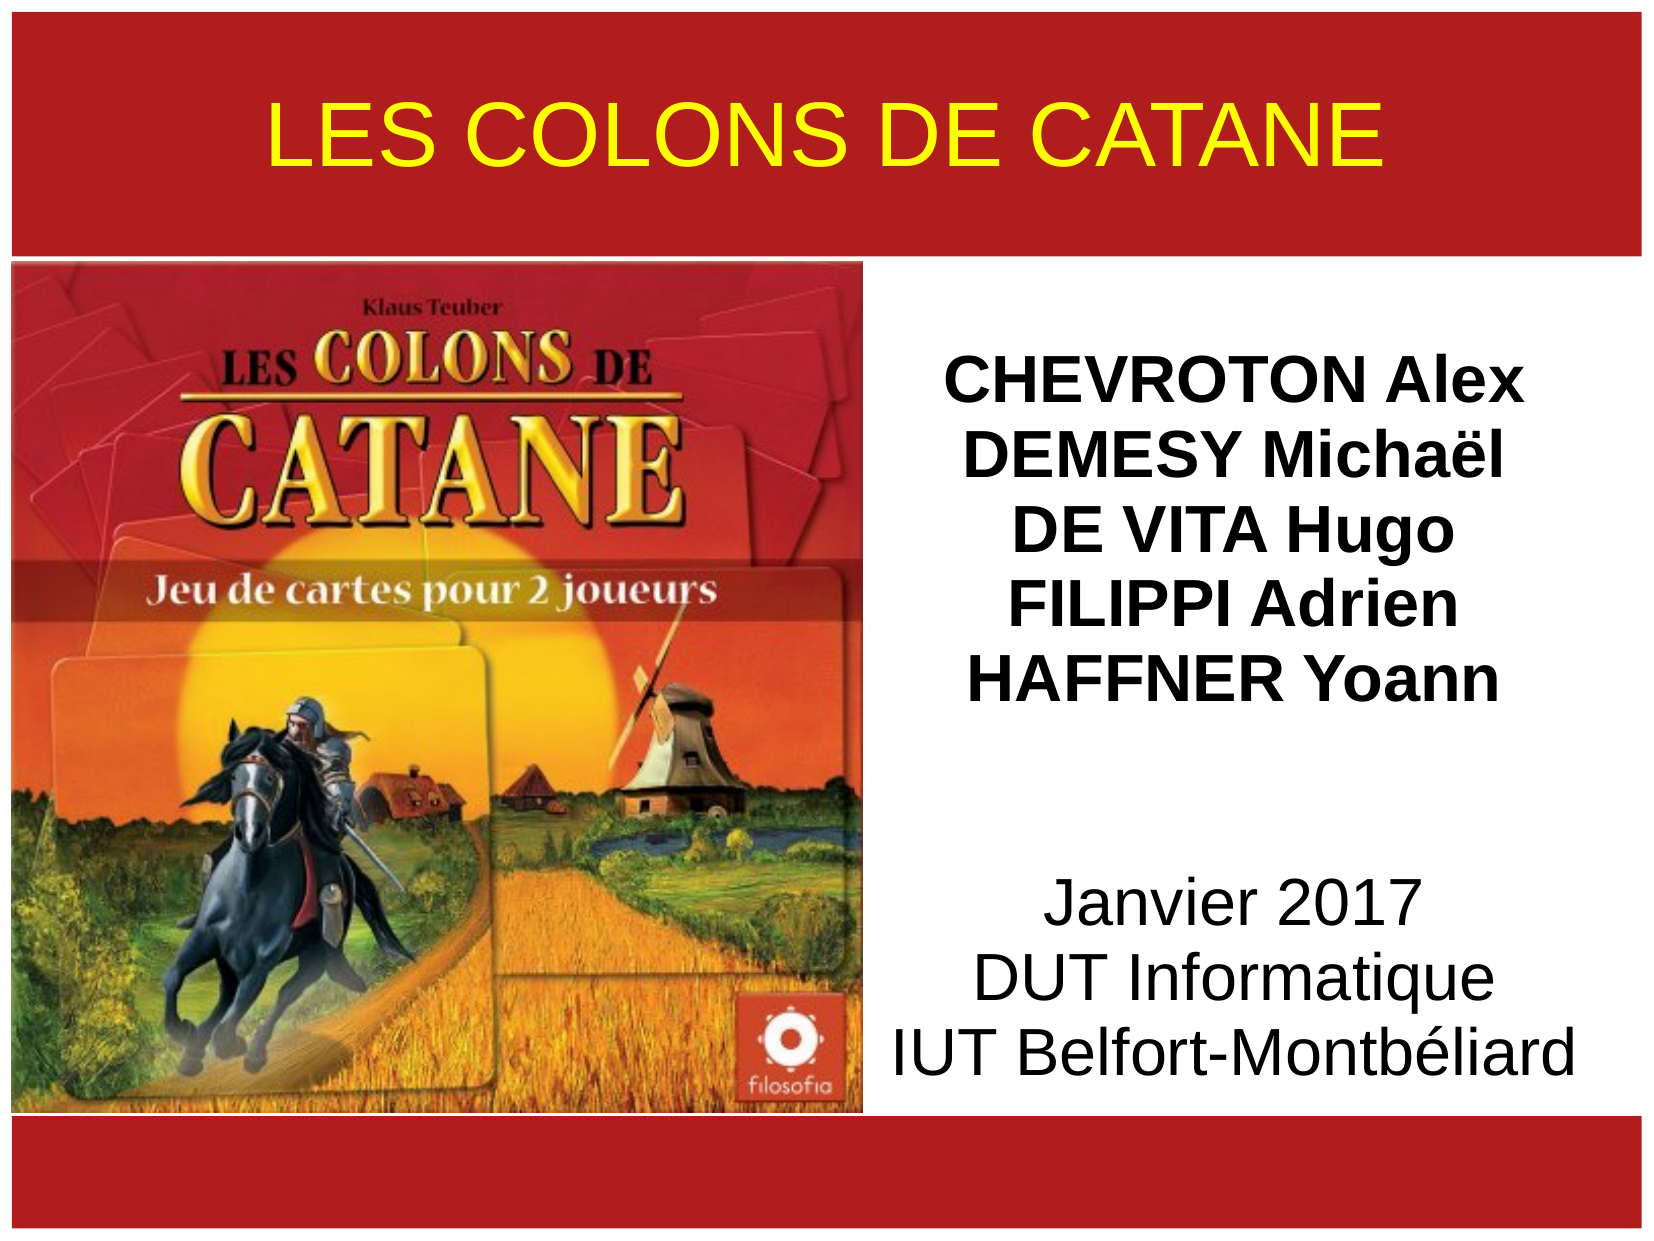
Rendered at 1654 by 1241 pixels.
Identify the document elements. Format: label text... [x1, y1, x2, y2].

subtitle CHEVROTON Alex DEMESY Michaël DE VITA Hugo FILIPPI Adrien HAFFNER Yoann Janvier 2017 DUT Informatique IUT Belfort-Montbéliard [885, 229, 1583, 1116]
text_box [11, 1116, 1642, 1229]
text_box [11, 11, 1642, 257]
title LES COLONS DE CATANE [82, 31, 1571, 239]
picture [11, 261, 863, 1113]
